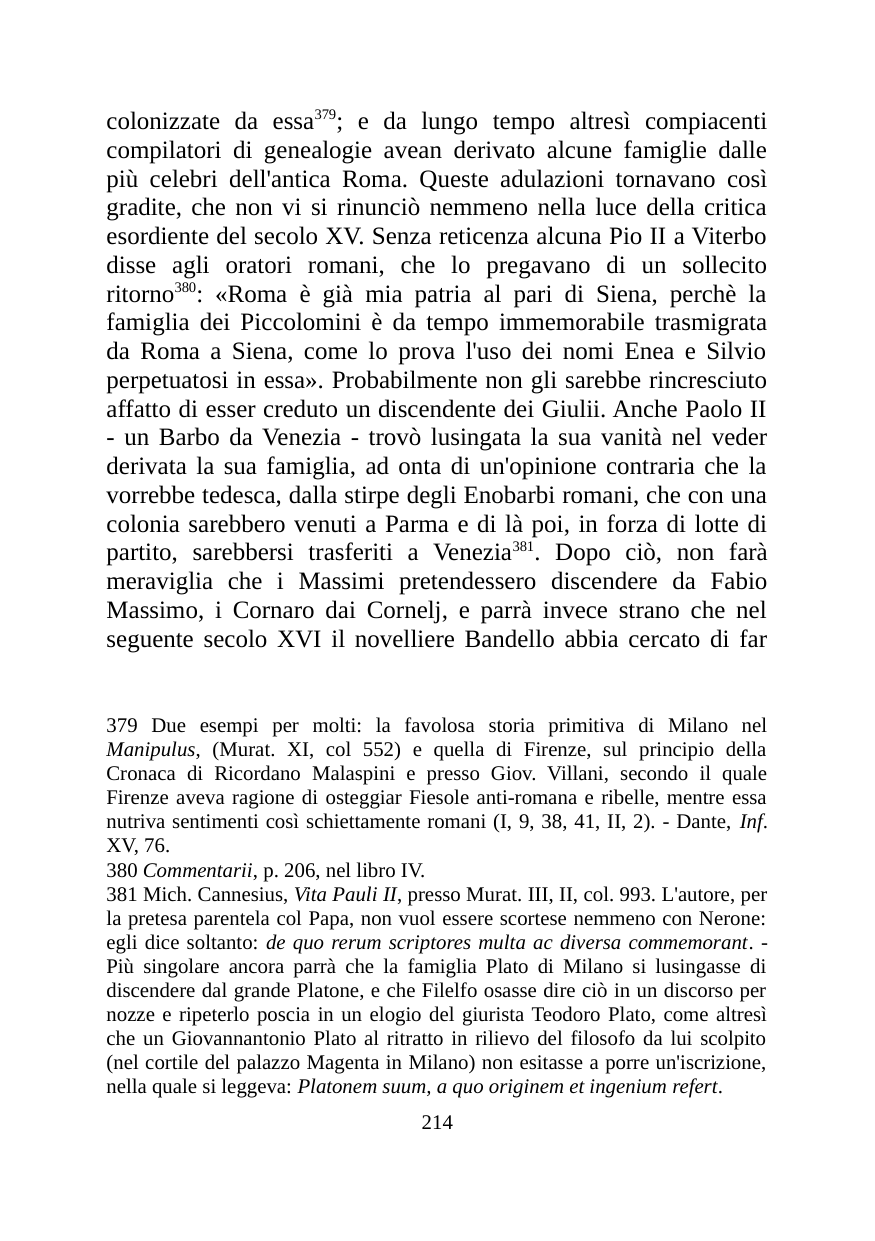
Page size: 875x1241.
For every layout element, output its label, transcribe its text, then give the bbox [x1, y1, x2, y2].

text Due esempi per molti: la favolosa storia primitiva di Milano nel Manipulus, (Murat. XI, col 552) e quella di Firenze, sul principio della Cronaca di Ricordano Malaspini e presso Giov. Villani, secondo il quale Firenze aveva ragione di osteggiar Fiesole anti-romana e ribelle, mentre essa nutriva sentimenti così schiettamente romani (I, 9, 38, 41, II, 2). - Dante, Inf. XV, 76. [106, 713, 768, 857]
text colonizzate da essa; e da lungo tempo altresì compiacenti compilatori di genealogie avean derivato alcune famiglie dalle più celebri dell'antica Roma. Queste adulazioni tornavano così gradite, che non vi si rinunciò nemmeno nella luce della critica esordiente del secolo XV. Senza reticenza alcuna Pio II a Viterbo disse agli oratori romani, che lo pregavano di un sollecito ritorno: «Roma è già mia patria al pari di Siena, perchè la famiglia dei Piccolomini è da tempo immemorabile trasmigrata da Roma a Siena, come lo prova l'uso dei nomi Enea e Silvio perpetuatosi in essa». Probabilmente non gli sarebbe rincresciuto affatto di esser creduto un discendente dei Giulii. Anche Paolo II - un Barbo da Venezia - trovò lusingata la sua vanità nel veder derivata la sua famiglia, ad onta di un'opinione contraria che la vorrebbe tedesca, dalla stirpe degli Enobarbi romani, che con una colonia sarebbero venuti a Parma e di là poi, in forza di lotte di partito, sarebbersi trasferiti a Venezia. Dopo ciò, non farà meraviglia che i Massimi pretendessero discendere da Fabio Massimo, i Cornaro dai Cornelj, e parrà invece strano che nel seguente secolo XVI il novelliere Bandello abbia cercato di far [106, 106, 768, 652]
text Commentarii, p. 206, nel libro IV. [106, 857, 768, 882]
text Mich. Cannesius, Vita Pauli II, presso Murat. III, II, col. 993. L'autore, per la pretesa parentela col Papa, non vuol essere scortese nemmeno con Nerone: egli dice soltanto: de quo rerum scriptores multa ac diversa commemorant. - Più singolare ancora parrà che la famiglia Plato di Milano si lusingasse di discendere dal grande Platone, e che Filelfo osasse dire ciò in un discorso per nozze e ripeterlo poscia in un elogio del giurista Teodoro Plato, come altresì che un Giovannantonio Plato al ritratto in rilievo del filosofo da lui scolpito (nel cortile del palazzo Magenta in Milano) non esitasse a porre un'iscrizione, nella quale si leggeva: Platonem suum, a quo originem et ingenium refert. [106, 882, 768, 1098]
